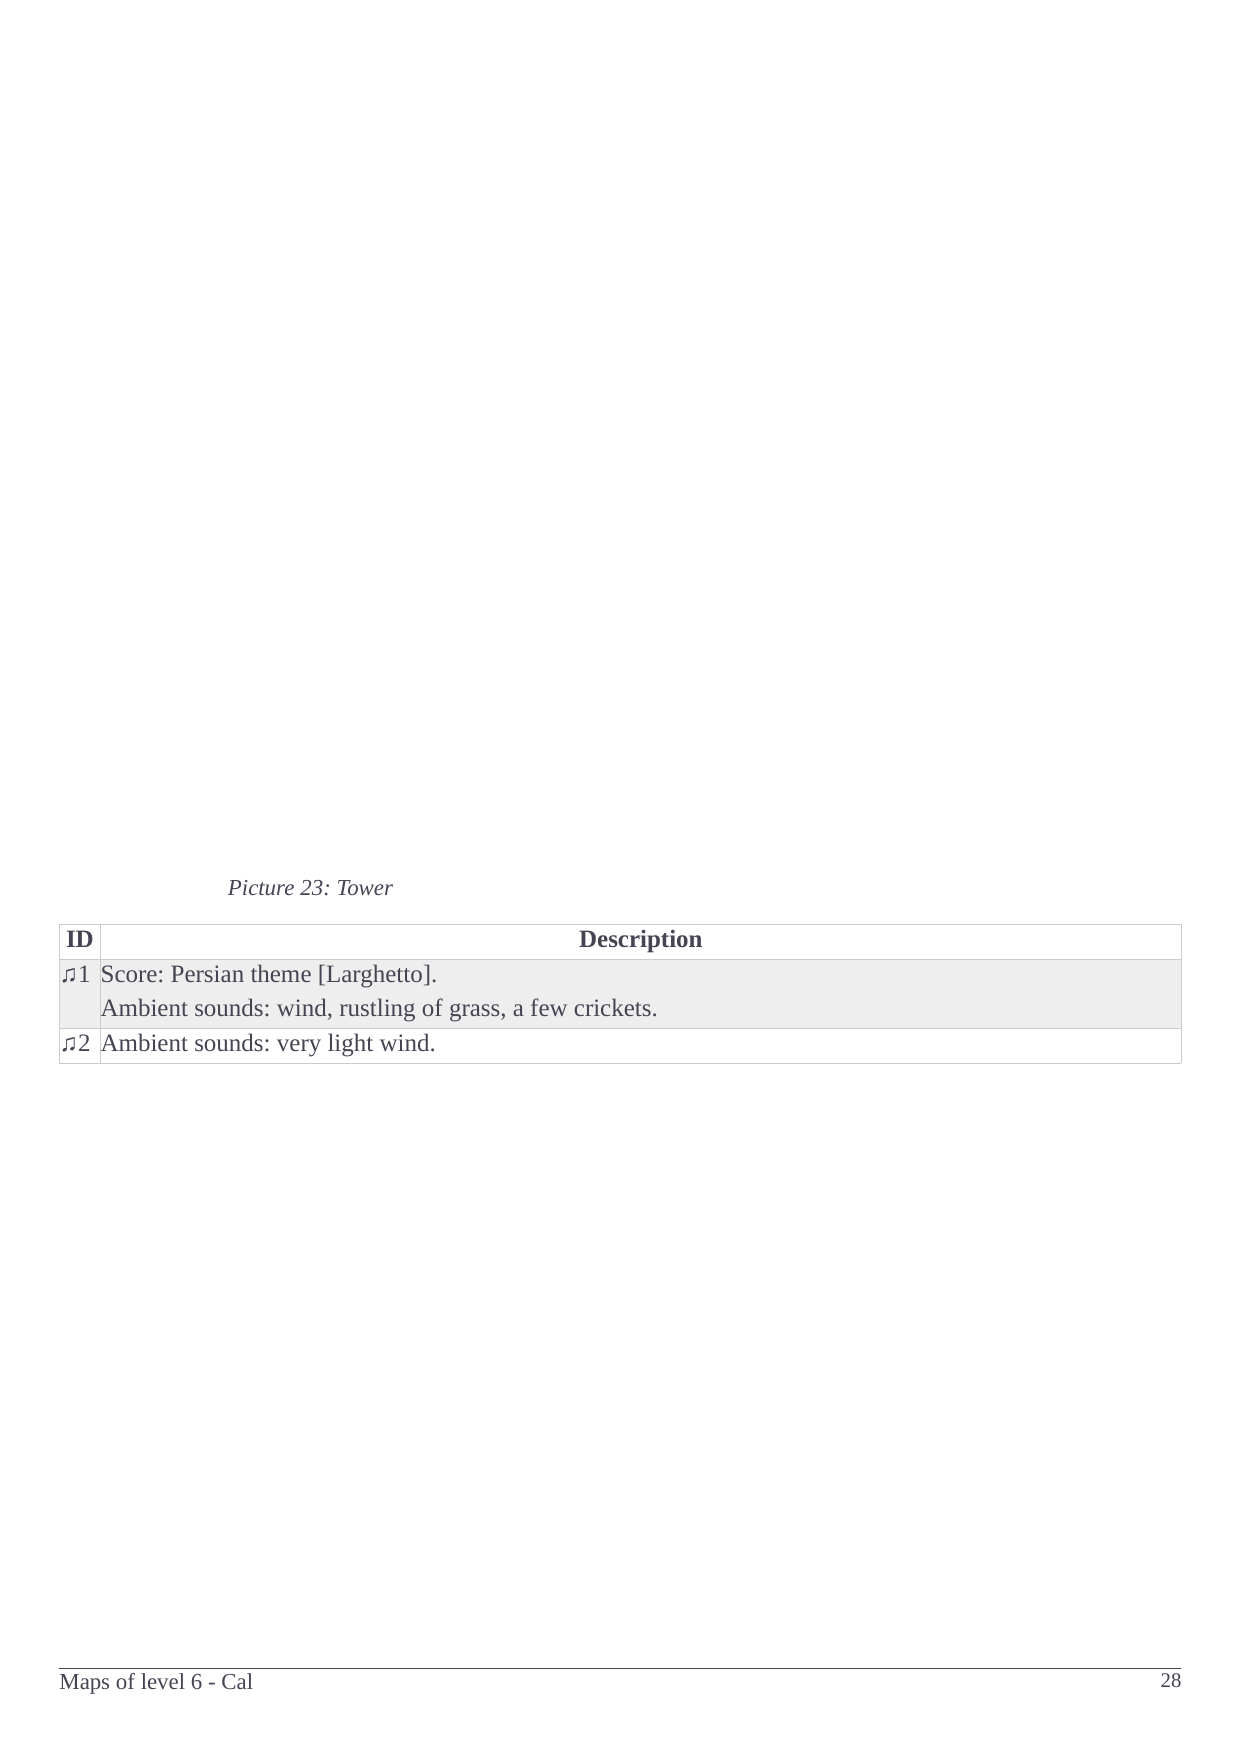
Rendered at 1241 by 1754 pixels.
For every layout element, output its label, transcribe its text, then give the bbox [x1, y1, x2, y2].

table_header Description [101, 925, 1181, 959]
table_cell ♫1 [60, 960, 100, 1028]
table_cell [59, 1064, 1181, 1098]
table_cell Score: Persian theme [Larghetto]. Ambient sounds: wind, rustling of grass, a few crickets. [101, 960, 1181, 1028]
table_cell Ambient sounds: very light wind. [101, 1029, 1181, 1063]
table_header [59, 59, 1181, 924]
table_cell ♫2 [60, 1029, 100, 1063]
table_header ID [60, 925, 100, 959]
